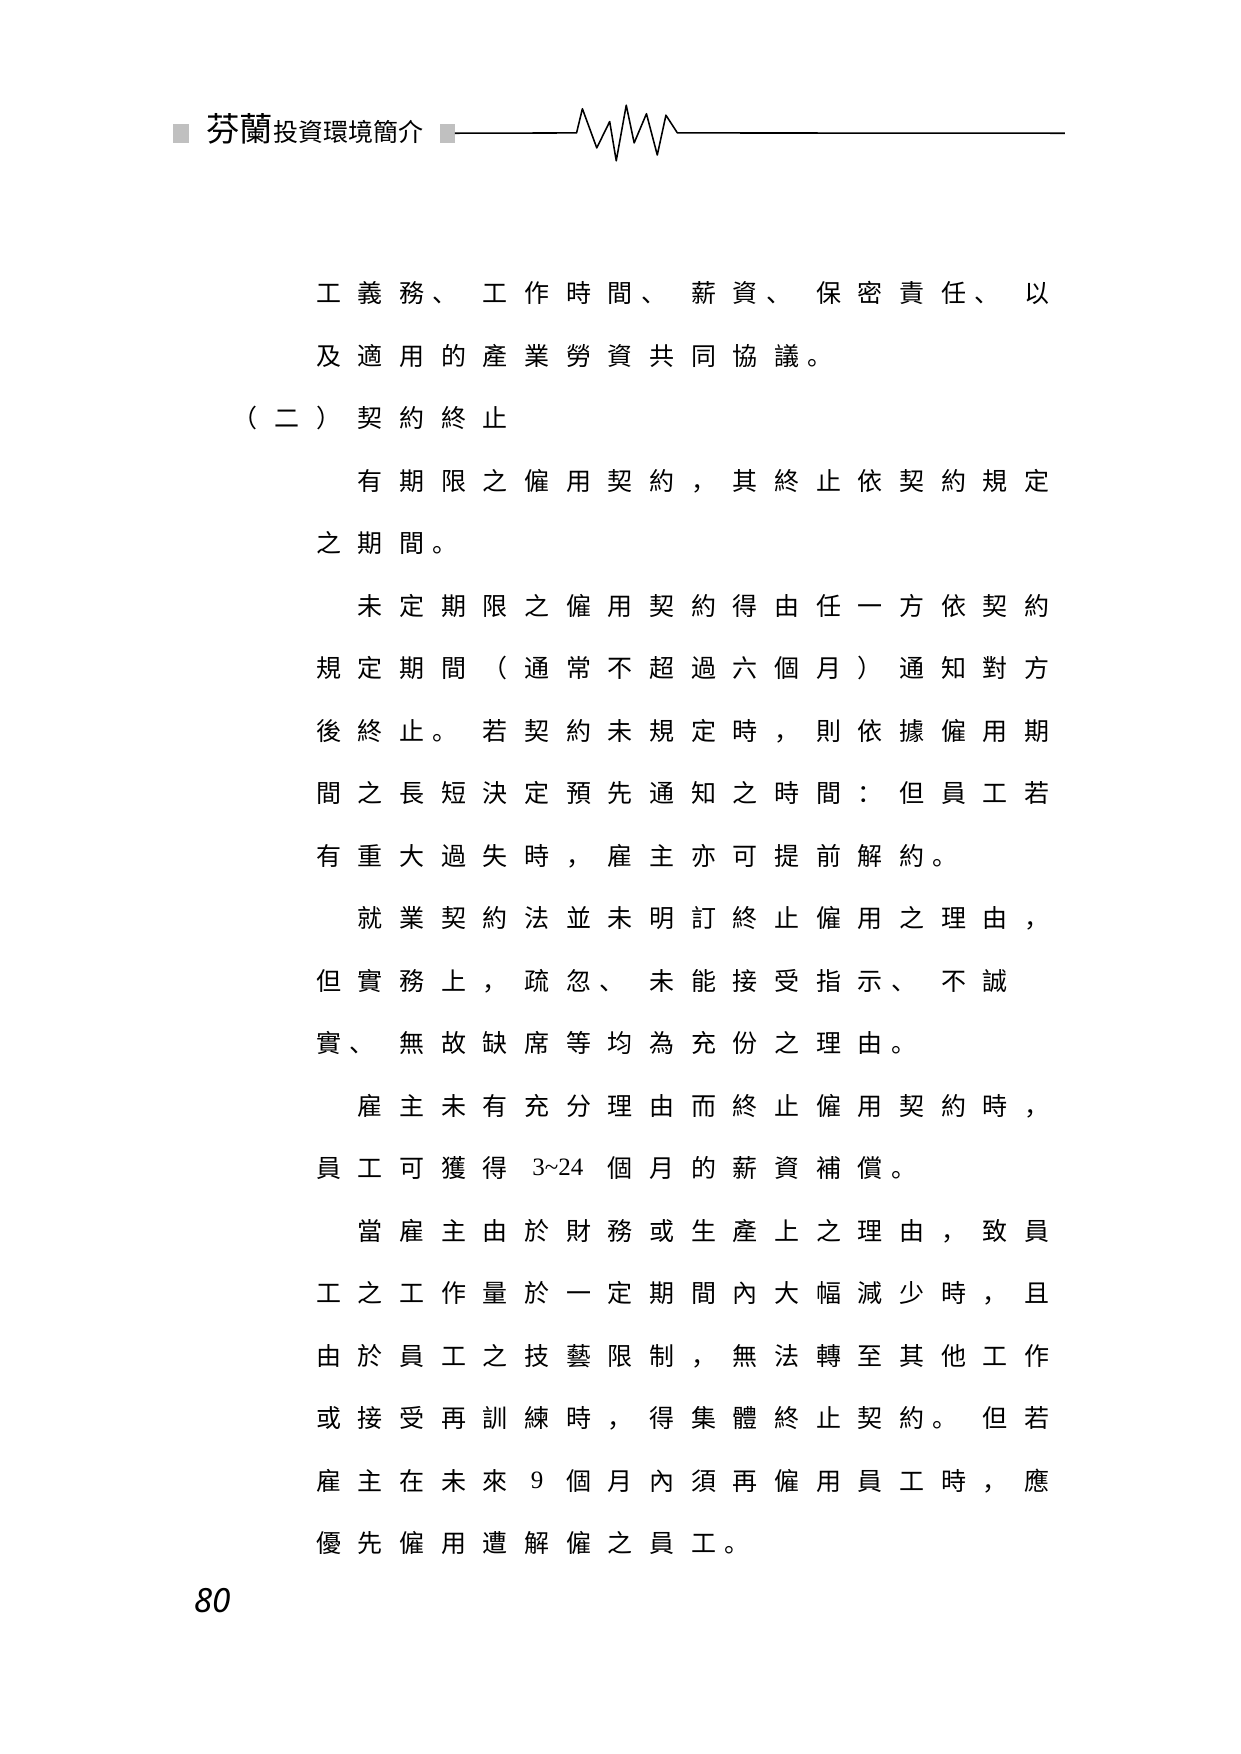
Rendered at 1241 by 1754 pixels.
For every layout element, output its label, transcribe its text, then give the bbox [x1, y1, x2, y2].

text 雇主未有充分理由而終止僱用契約時，員工可獲得3~24個月的薪資補償。 [281, 1063, 1058, 1188]
text 就業契約法並未明訂終止僱用之理由，但實務上，疏忽、未能接受指示、不誠實、無故缺席等均為充份之理由。 [281, 875, 1058, 1063]
text （二）契約終止 [207, 375, 1058, 438]
text 有期限之僱用契約，其終止依契約規定之期間。 [281, 438, 1058, 563]
text 工義務、工作時間、薪資、保密責任、以及適用的產業勞資共同協議。 [281, 250, 1058, 375]
text 當雇主由於財務或生產上之理由，致員工之工作量於一定期間內大幅減少時，且由於員工之技藝限制，無法轉至其他工作或接受再訓練時，得集體終止契約。但若雇主在未來9個月內須再僱用員工時，應優先僱用遭解僱之員工。 [281, 1188, 1058, 1563]
text 未定期限之僱用契約得由任一方依契約規定期間（通常不超過六個月）通知對方後終止。若契約未規定時，則依據僱用期間之長短決定預先通知之時間：但員工若有重大過失時，雇主亦可提前解約。 [281, 563, 1058, 875]
